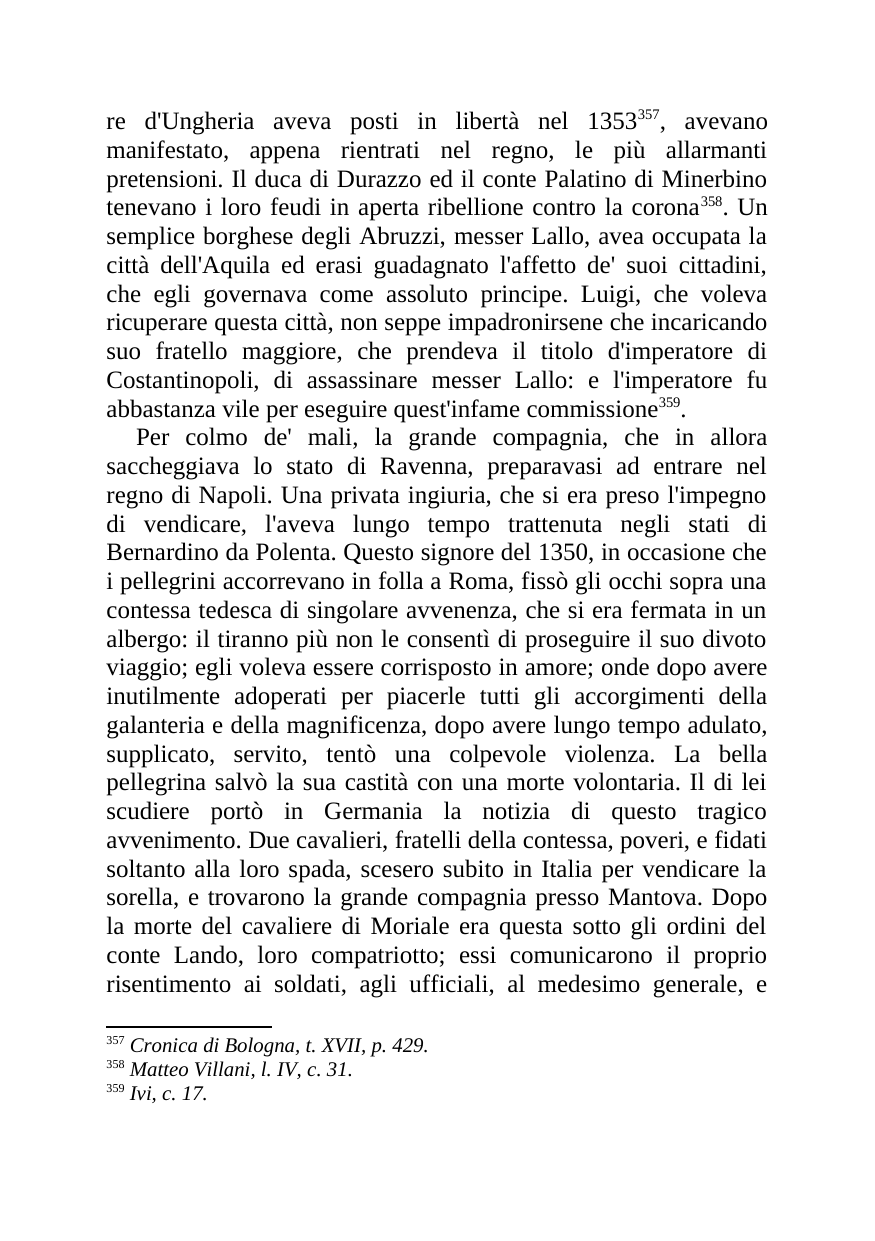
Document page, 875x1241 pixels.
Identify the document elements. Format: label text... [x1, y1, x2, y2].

text Cronica di Bologna, t. XVII, p. 429. [106, 1033, 768, 1057]
text Per colmo de' mali, la grande compagnia, che in allora saccheggiava lo stato di Ravenna, preparavasi ad entrare nel regno di Napoli. Una privata ingiuria, che si era preso l'impegno di vendicare, l'aveva lungo tempo trattenuta negli stati di Bernardino da Polenta. Questo signore del 1350, in occasione che i pellegrini accorrevano in folla a Roma, fissò gli occhi sopra una contessa tedesca di singolare avvenenza, che si era fermata in un albergo: il tiranno più non le consentì di proseguire il suo divoto viaggio; egli voleva essere corrisposto in amore; onde dopo avere inutilmente adoperati per piacerle tutti gli accorgimenti della galanteria e della magnificenza, dopo avere lungo tempo adulato, supplicato, servito, tentò una colpevole violenza. La bella pellegrina salvò la sua castità con una morte volontaria. Il di lei scudiere portò in Germania la notizia di questo tragico avvenimento. Due cavalieri, fratelli della contessa, poveri, e fidati soltanto alla loro spada, scesero subito in Italia per vendicare la sorella, e trovarono la grande compagnia presso Mantova. Dopo la morte del cavaliere di Moriale era questa sotto gli ordini del conte Lando, loro compatriotto; essi comunicarono il proprio risentimento ai soldati, agli ufficiali, al medesimo generale, e [106, 422, 768, 997]
text Matteo Villani, l. IV, c. 31. [106, 1057, 768, 1081]
text Ivi, c. 17. [106, 1081, 768, 1105]
text re d'Ungheria aveva posti in libertà nel 1353, avevano manifestato, appena rientrati nel regno, le più allarmanti pretensioni. Il duca di Durazzo ed il conte Palatino di Minerbino tenevano i loro feudi in aperta ribellione contro la corona. Un semplice borghese degli Abruzzi, messer Lallo, avea occupata la città dell'Aquila ed erasi guadagnato l'affetto de' suoi cittadini, che egli governava come assoluto principe. Luigi, che voleva ricuperare questa città, non seppe impadronirsene che incaricando suo fratello maggiore, che prendeva il titolo d'imperatore di Costantinopoli, di assassinare messer Lallo: e l'imperatore fu abbastanza vile per eseguire quest'infame commissione. [106, 106, 768, 422]
